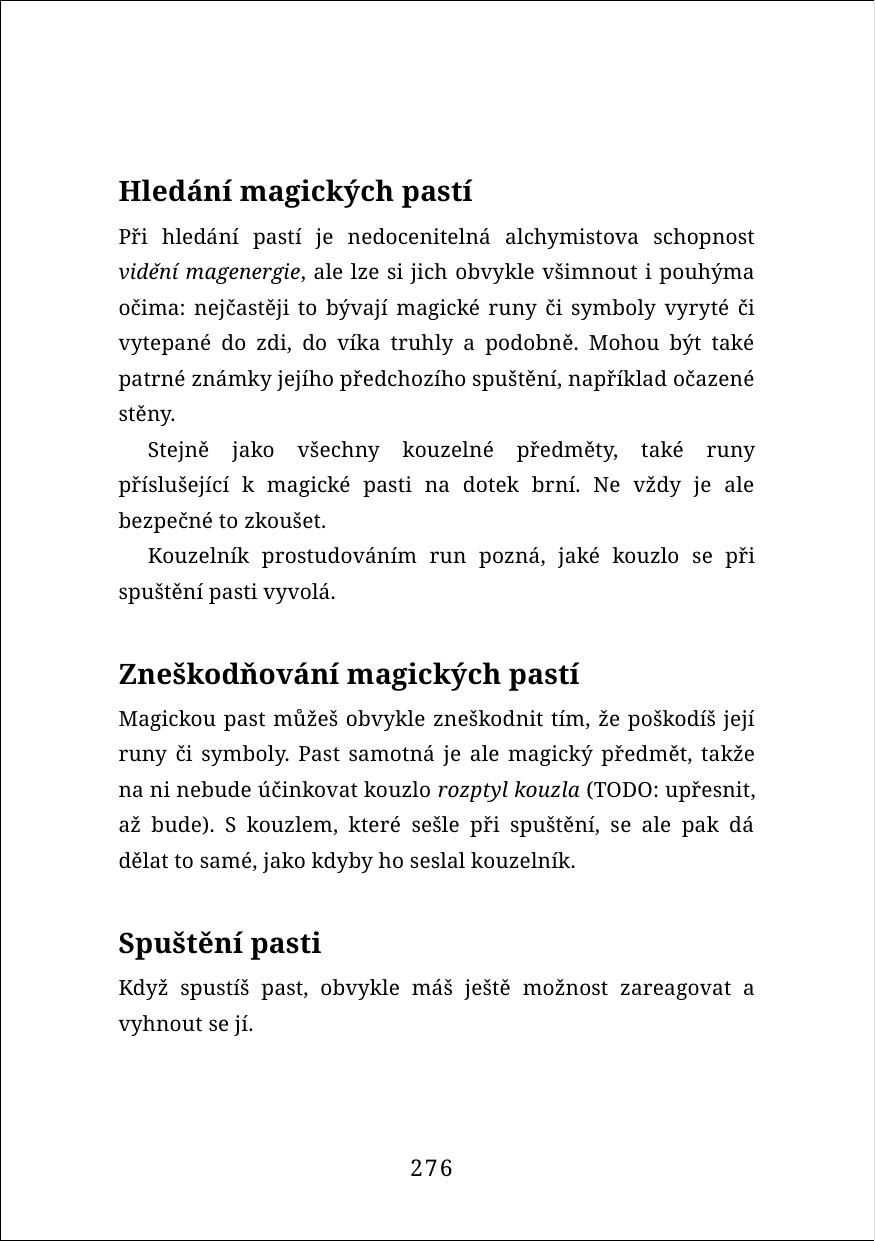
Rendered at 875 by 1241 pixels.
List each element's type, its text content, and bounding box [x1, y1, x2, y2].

subtitle Spuštění pasti [118, 923, 756, 961]
subtitle Hledání magických pastí [118, 172, 756, 210]
text Když spustíš past, obvykle máš ještě možnost zareagovat a vyhnout se jí. [118, 973, 756, 1037]
text Magickou past můžeš obvykle zneškodnit tím, že poškodíš její runy či symboly. Past samotná je ale magický předmět, takže na ni nebude účinkovat kouzlo rozptyl kouzla (TODO: upřesnit, až bude). S kouzlem, které sešle při spuštění, se ale pak dá dělat to samé, jako kdyby ho seslal kouzelník. [118, 704, 756, 874]
subtitle Zneškodňování magických pastí [118, 654, 756, 692]
text Při hledání pastí je nedocenitelná alchymistova schopnost vidění magenergie, ale lze si jich obvykle všimnout i pouhýma očima: nejčastěji to bývají magické runy či symboly vyryté či vytepané do zdi, do víka truhly a podobně. Mohou být také patrné známky jejího předchozího spuštění, například očazené stěny. Stejně jako všechny kouzelné předměty, také runy příslušející k magické pasti na dotek brní. Ne vždy je ale bezpečné to zkoušet. Kouzelník prostudováním run pozná, jaké kouzlo se při spuštění pasti vyvolá. [118, 222, 756, 606]
